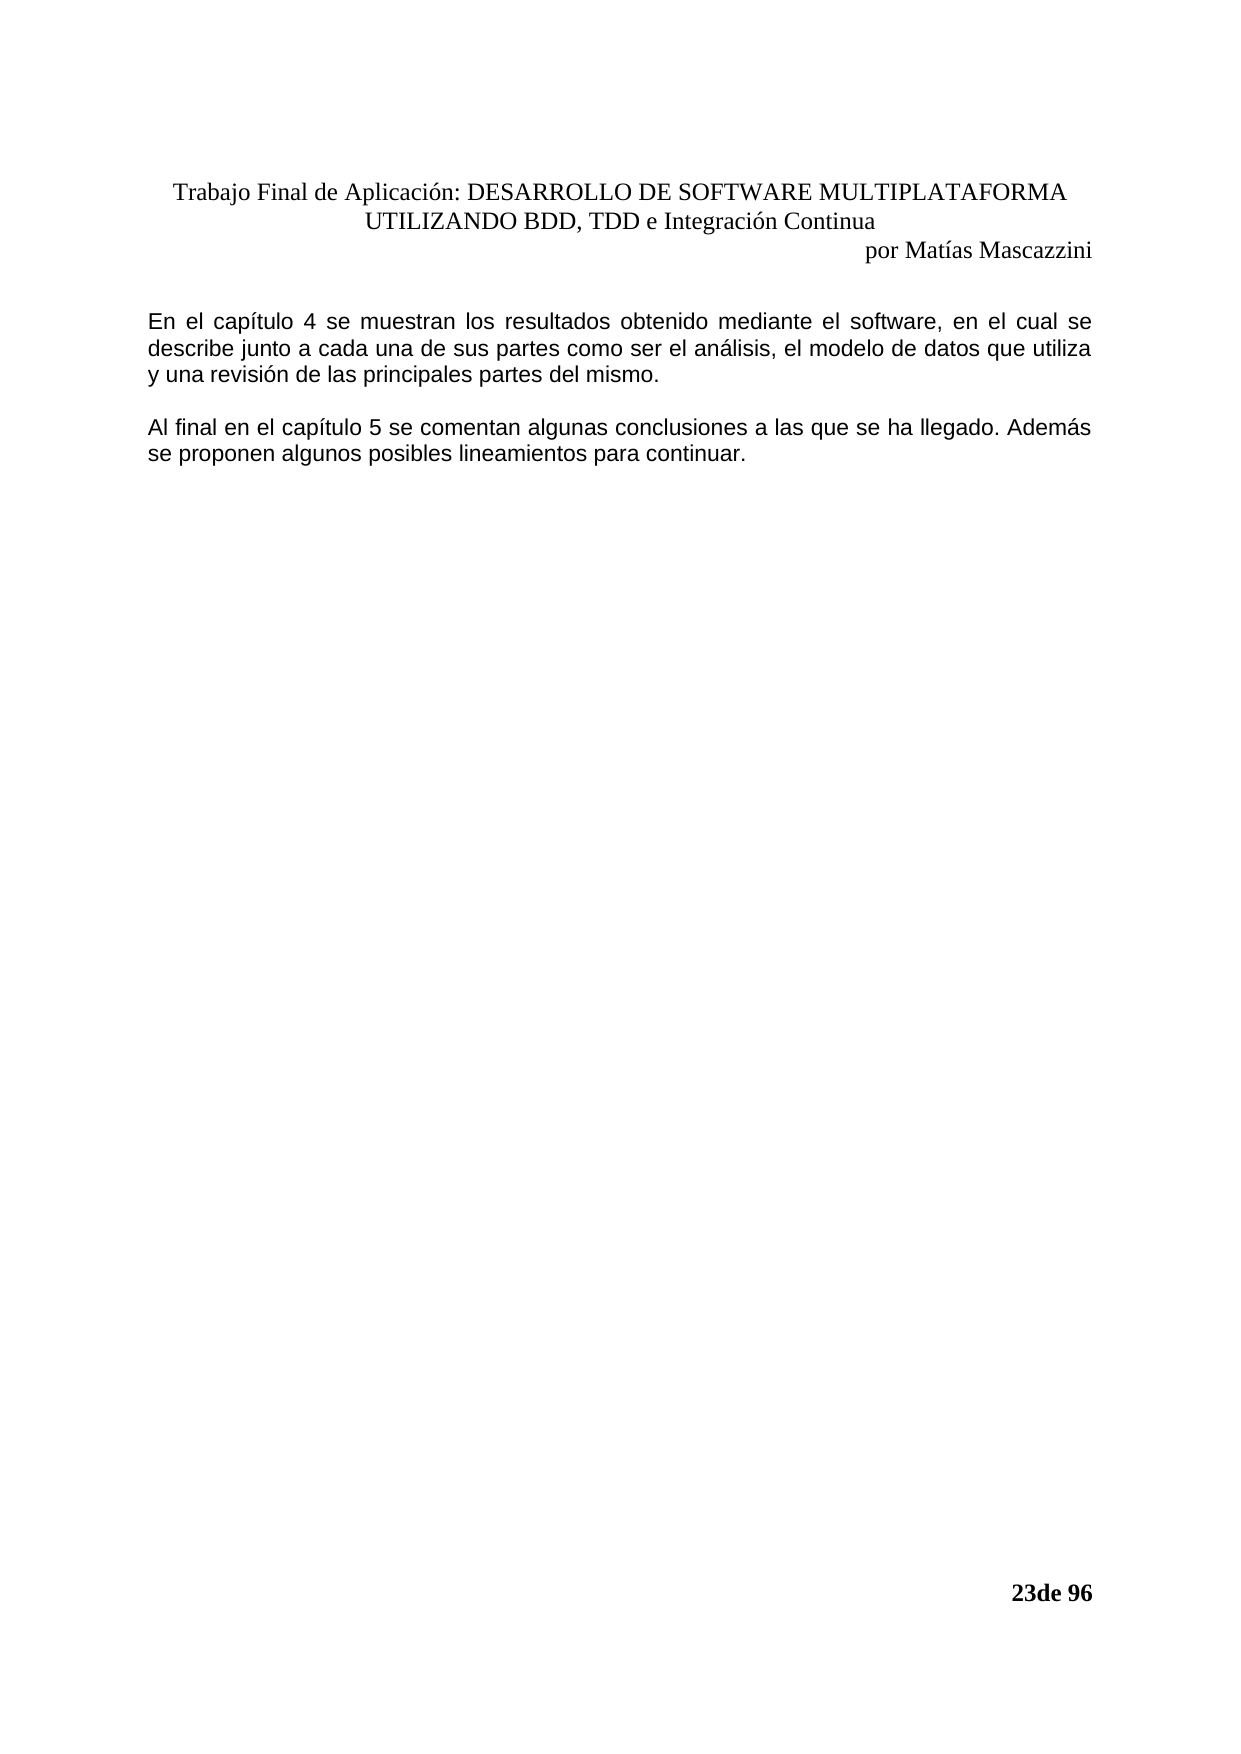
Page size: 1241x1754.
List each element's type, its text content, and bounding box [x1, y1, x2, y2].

text Al final en el capítulo 5 se comentan algunas conclusiones a las que se ha llegado. Además se proponen algunos posibles lineamientos para continuar. [148, 414, 1093, 466]
text En el capítulo 4 se muestran los resultados obtenido mediante el software, en el cual se describe junto a cada una de sus partes como ser el análisis, el modelo de datos que utiliza y una revisión de las principales partes del mismo. [148, 308, 1093, 387]
